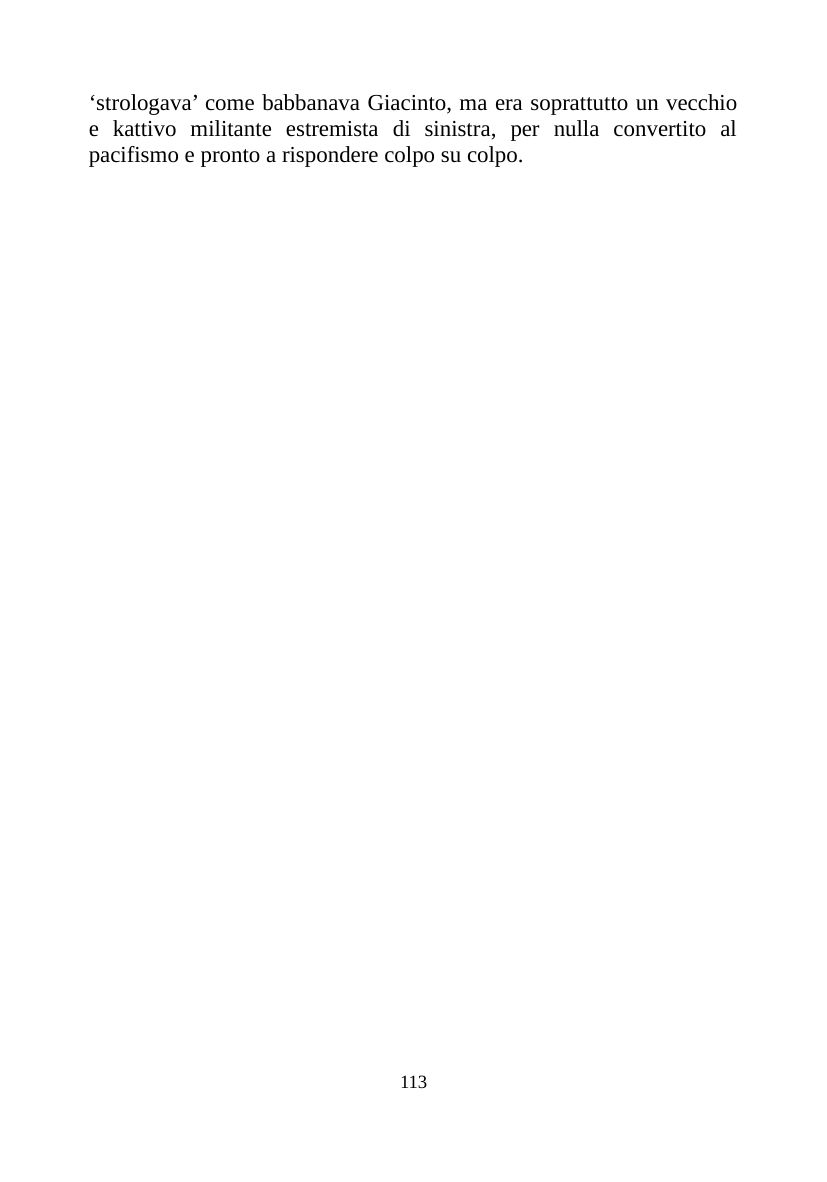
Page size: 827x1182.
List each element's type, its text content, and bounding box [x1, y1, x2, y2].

text ‘strologava’ come babbanava Giacinto, ma era soprattutto un vecchio e kattivo militante estremista di sinistra, per nulla convertito al pacifismo e pronto a rispondere colpo su colpo. [88, 88, 738, 168]
